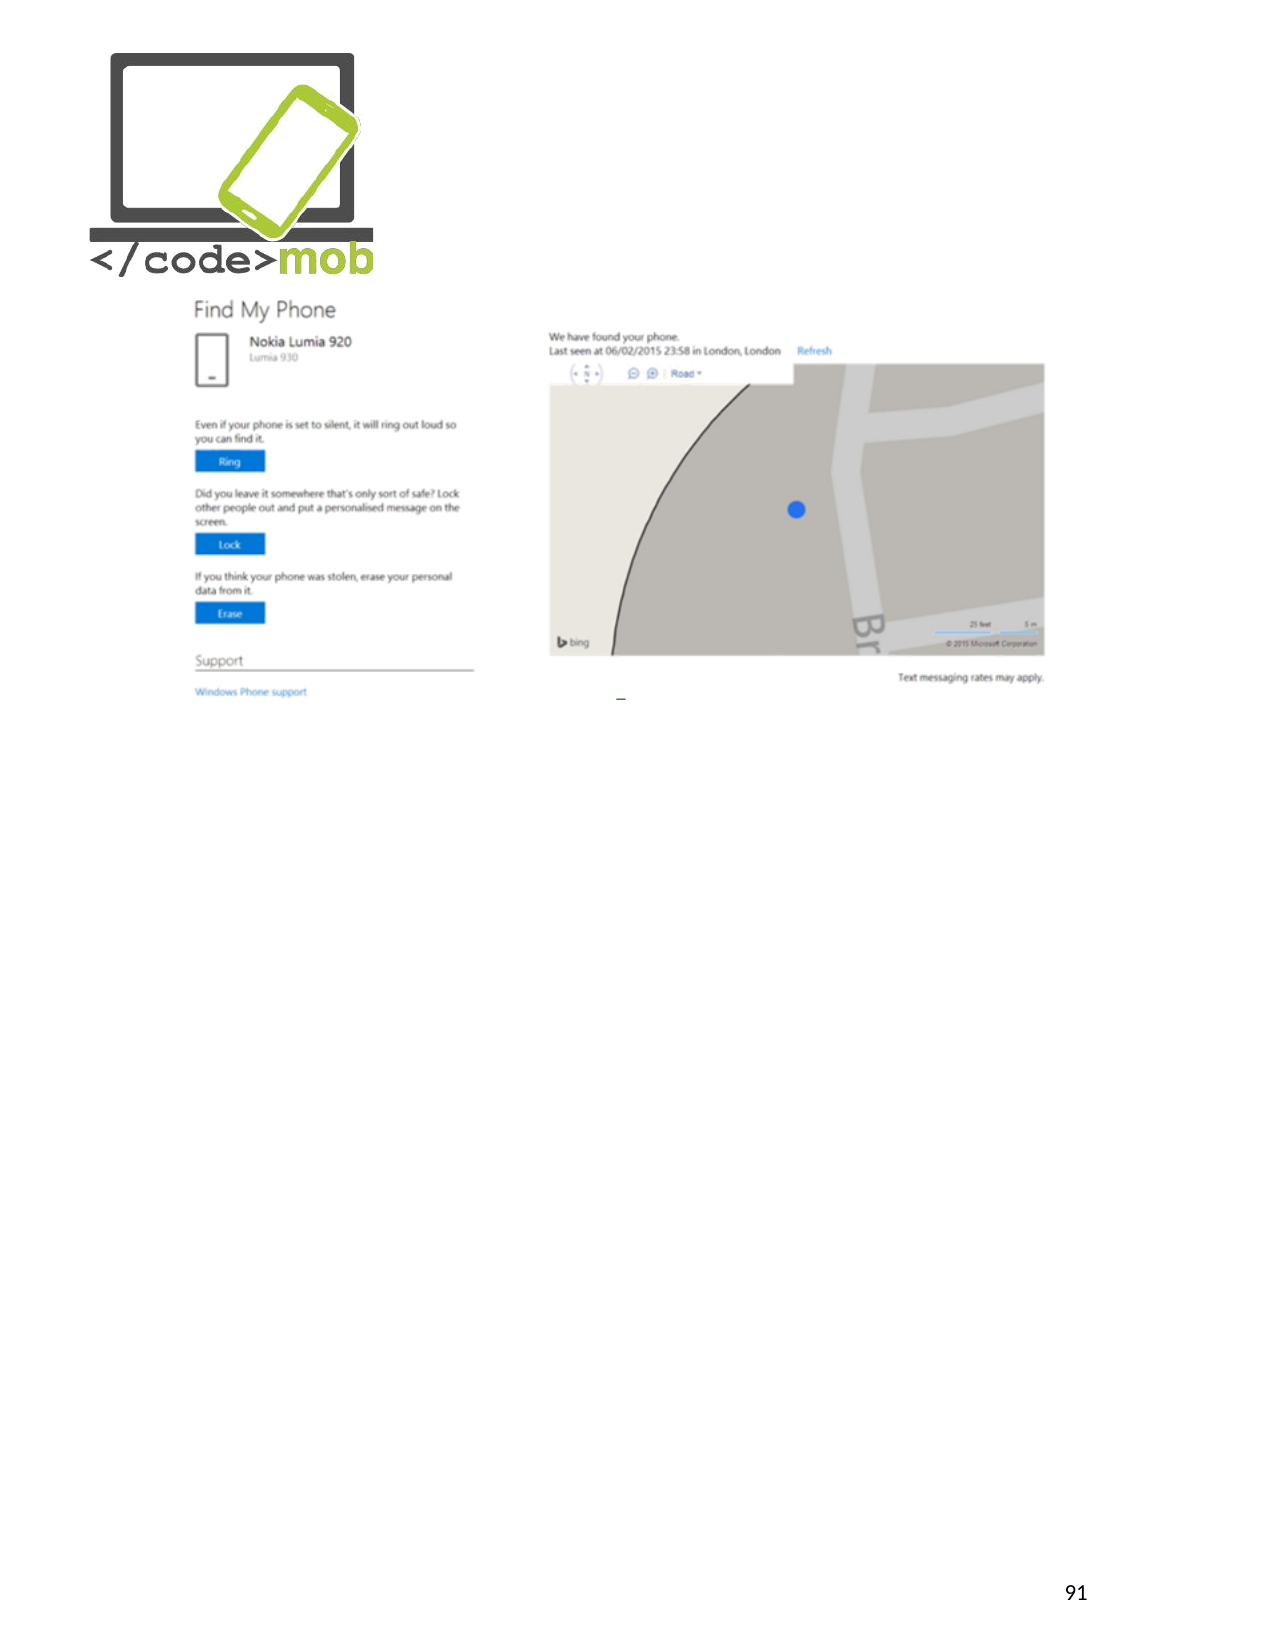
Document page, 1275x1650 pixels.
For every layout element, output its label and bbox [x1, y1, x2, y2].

picture [89, 53, 374, 277]
picture [187, 292, 1054, 700]
